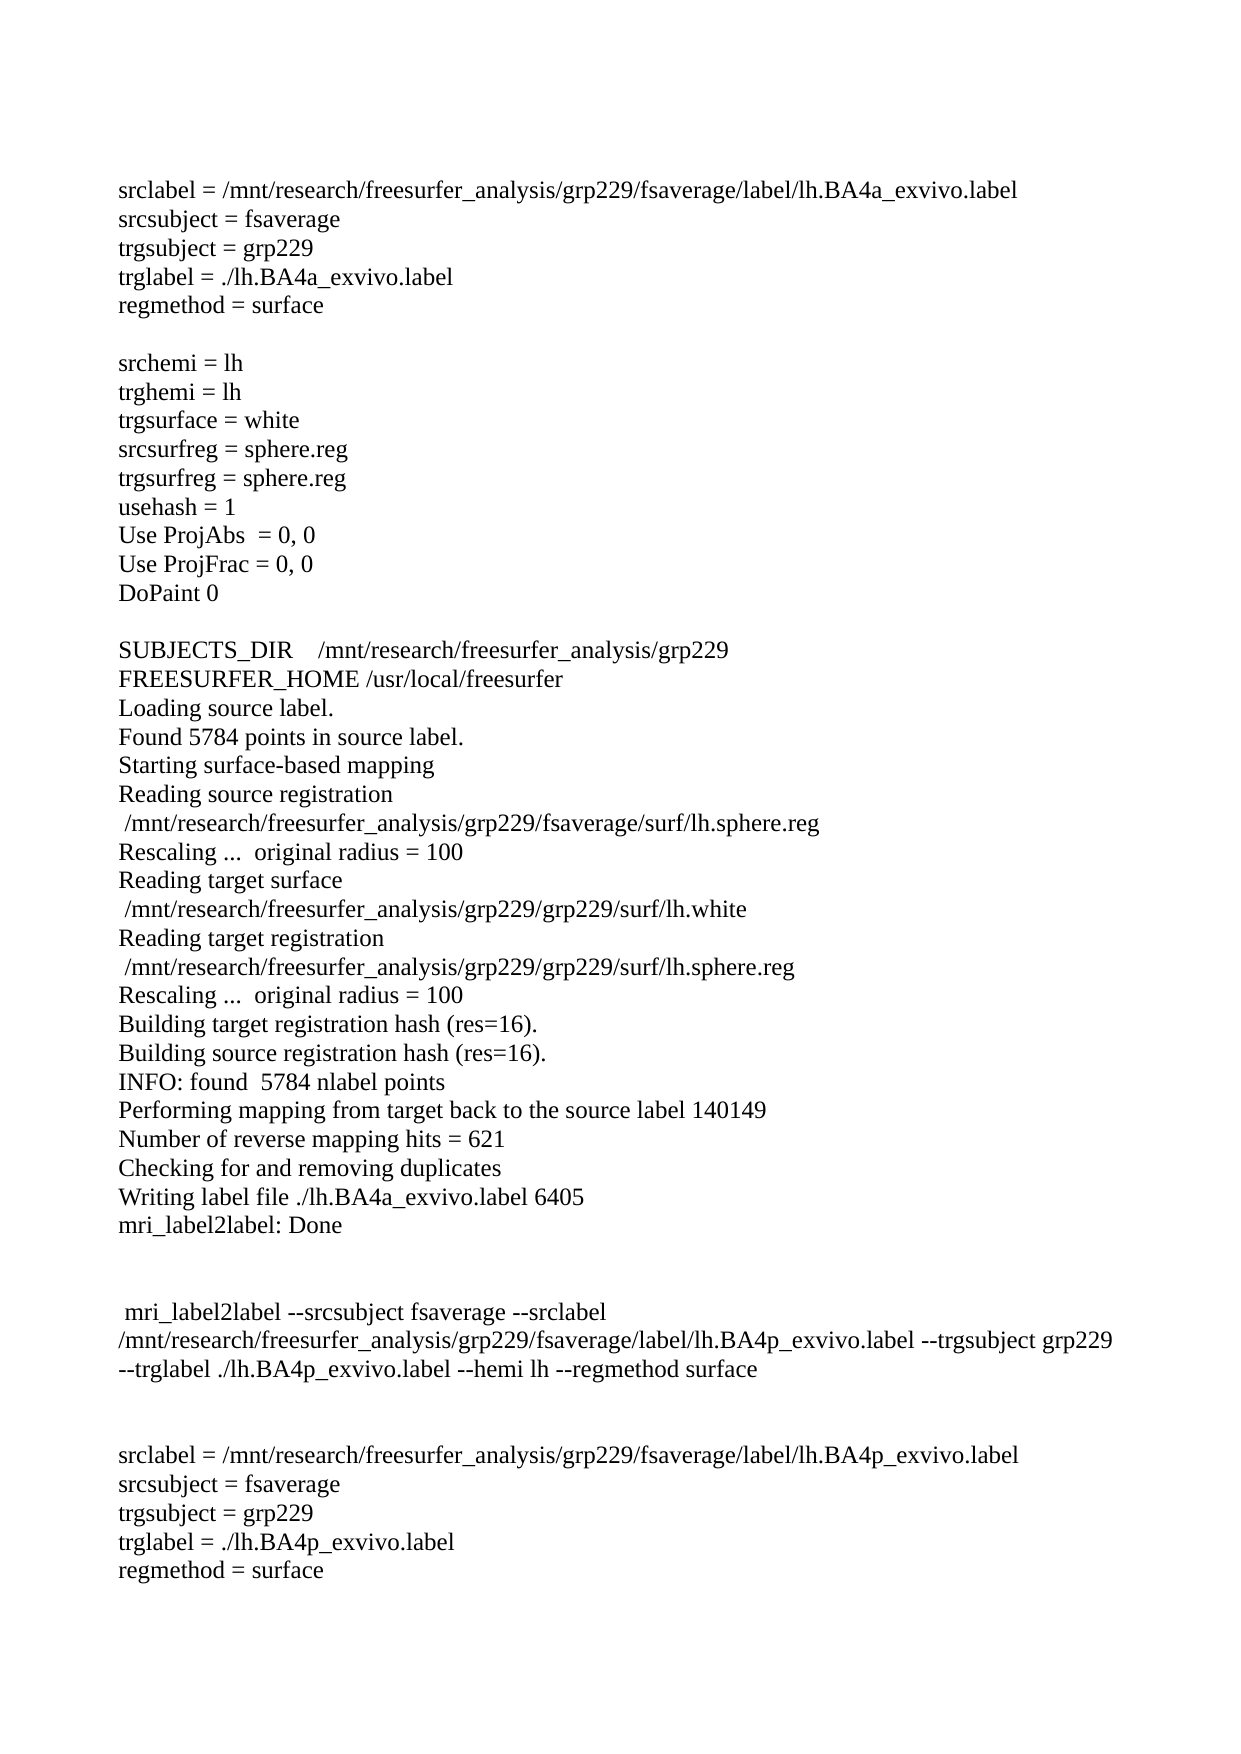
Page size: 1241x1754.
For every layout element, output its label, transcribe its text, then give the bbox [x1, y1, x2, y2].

text FREESURFER_HOME /usr/local/freesurfer [118, 664, 1122, 693]
text Building target registration hash (res=16). [118, 1009, 1122, 1038]
text /mnt/research/freesurfer_analysis/grp229/fsaverage/surf/lh.sphere.reg [118, 808, 1122, 837]
text SUBJECTS_DIR /mnt/research/freesurfer_analysis/grp229 [118, 636, 1122, 664]
text regmethod = surface [118, 291, 1122, 319]
text /mnt/research/freesurfer_analysis/grp229/grp229/surf/lh.sphere.reg [118, 952, 1122, 981]
text Starting surface-based mapping [118, 751, 1122, 779]
text srclabel = /mnt/research/freesurfer_analysis/grp229/fsaverage/label/lh.BA4a_exvivo.label [118, 176, 1122, 204]
text Reading target surface [118, 866, 1122, 894]
text trgsubject = grp229 [118, 233, 1122, 262]
text usehash = 1 [118, 492, 1122, 521]
text trglabel = ./lh.BA4p_exvivo.label [118, 1527, 1122, 1556]
text mri_label2label --srcsubject fsaverage --srclabel /mnt/research/freesurfer_analysis/grp229/fsaverage/label/lh.BA4p_exvivo.label --trgsubject grp229 --trglabel ./lh.BA4p_exvivo.label --hemi lh --regmethod surface [118, 1297, 1122, 1383]
text Loading source label. [118, 693, 1122, 722]
text srcsurfreg = sphere.reg [118, 434, 1122, 463]
text Writing label file ./lh.BA4a_exvivo.label 6405 [118, 1182, 1122, 1211]
text Building source registration hash (res=16). [118, 1038, 1122, 1067]
text trgsurface = white [118, 406, 1122, 434]
text trgsurfreg = sphere.reg [118, 463, 1122, 492]
text trghemi = lh [118, 377, 1122, 406]
text srcsubject = fsaverage [118, 1469, 1122, 1498]
text DoPaint 0 [118, 578, 1122, 607]
text trgsubject = grp229 [118, 1498, 1122, 1527]
text /mnt/research/freesurfer_analysis/grp229/grp229/surf/lh.white [118, 894, 1122, 923]
text Use ProjAbs = 0, 0 [118, 521, 1122, 549]
text srclabel = /mnt/research/freesurfer_analysis/grp229/fsaverage/label/lh.BA4p_exvivo.label [118, 1441, 1122, 1469]
text Performing mapping from target back to the source label 140149 [118, 1096, 1122, 1124]
text Rescaling ... original radius = 100 [118, 837, 1122, 866]
text trglabel = ./lh.BA4a_exvivo.label [118, 262, 1122, 291]
text regmethod = surface [118, 1556, 1122, 1584]
text Reading source registration [118, 779, 1122, 808]
text srchemi = lh [118, 348, 1122, 377]
text srcsubject = fsaverage [118, 204, 1122, 233]
text Checking for and removing duplicates [118, 1153, 1122, 1182]
text Use ProjFrac = 0, 0 [118, 549, 1122, 578]
text Reading target registration [118, 923, 1122, 952]
text INFO: found 5784 nlabel points [118, 1067, 1122, 1096]
text Found 5784 points in source label. [118, 722, 1122, 751]
text mri_label2label: Done [118, 1211, 1122, 1239]
text Rescaling ... original radius = 100 [118, 981, 1122, 1009]
text Number of reverse mapping hits = 621 [118, 1124, 1122, 1153]
